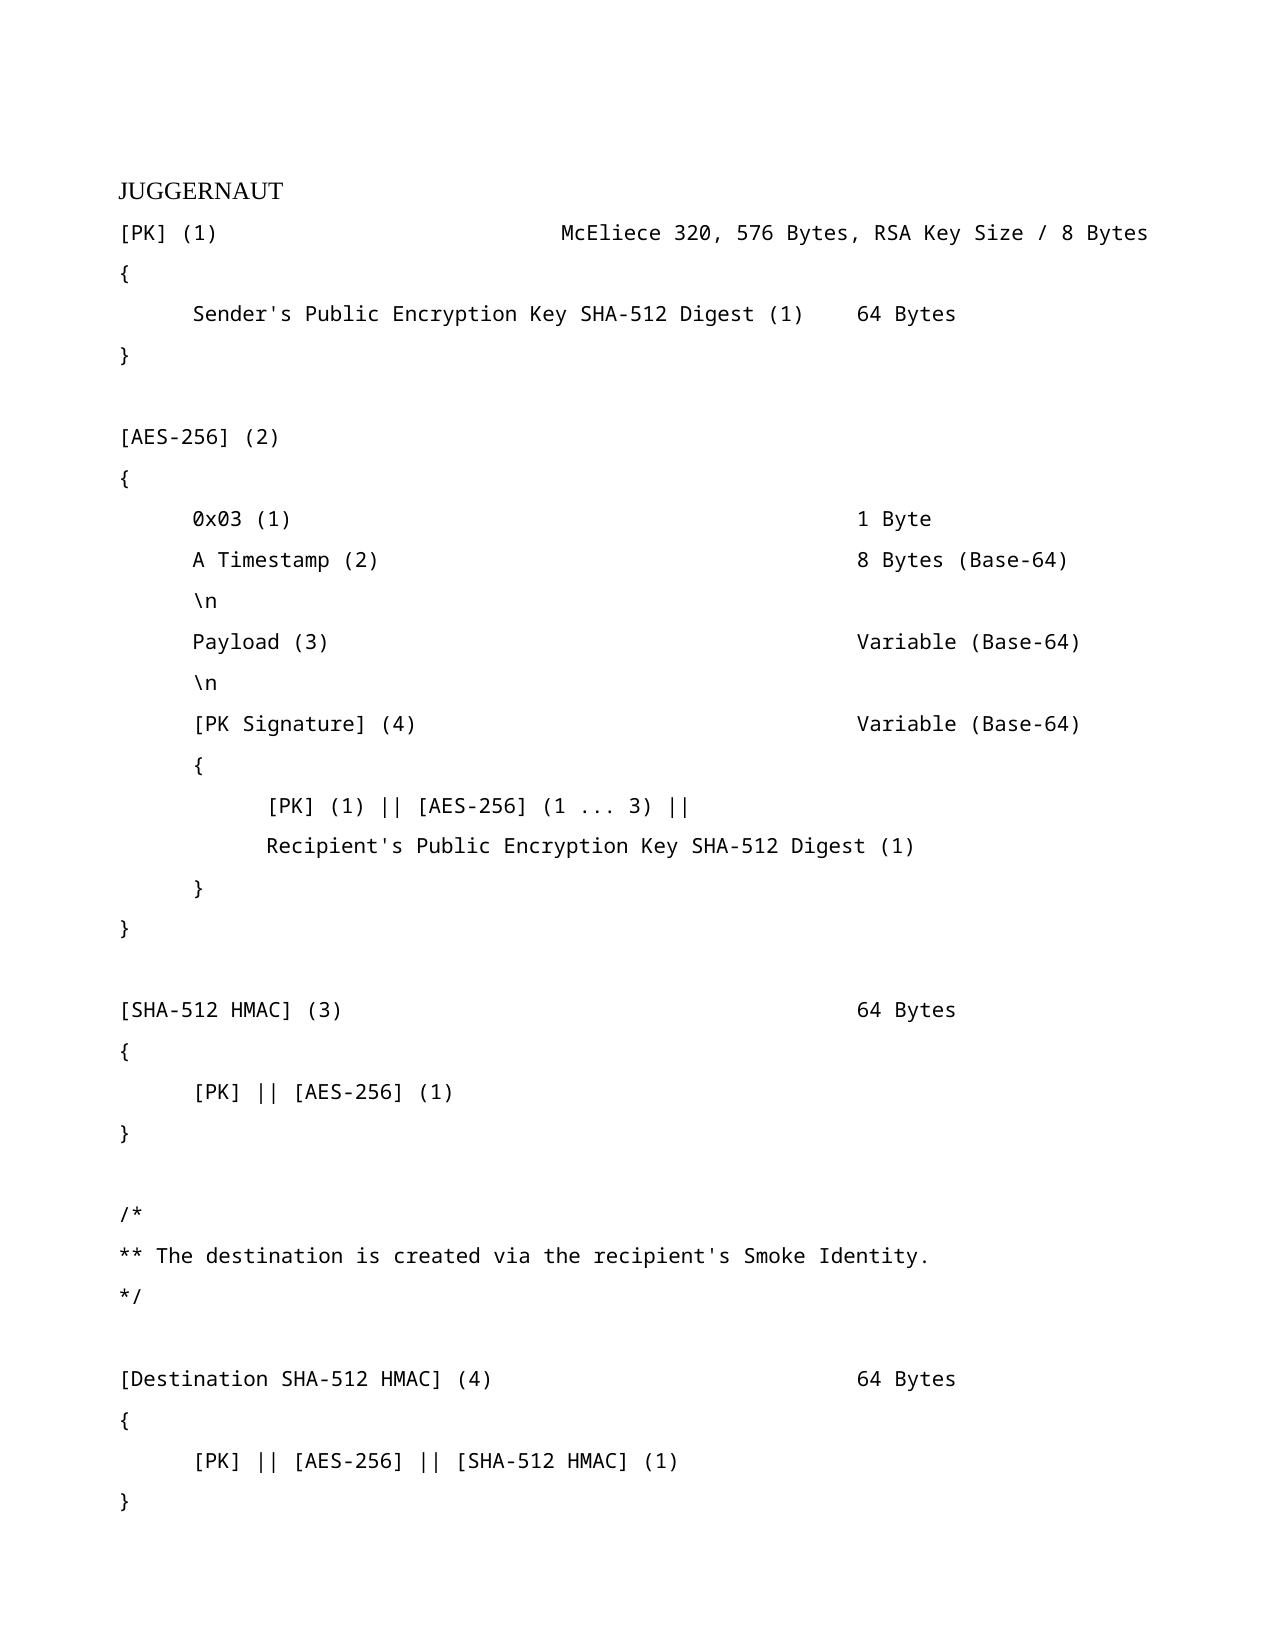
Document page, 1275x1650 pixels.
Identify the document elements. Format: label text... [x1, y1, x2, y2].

text { [118, 1036, 1157, 1065]
text [PK] || [AES-256] || [SHA-512 HMAC] (1) [118, 1446, 1157, 1474]
text Sender's Public Encryption Key SHA-512 Digest (1) 64 Bytes [118, 299, 1157, 328]
text /* [118, 1200, 1157, 1228]
text [PK Signature] (4) Variable (Base-64) [118, 709, 1157, 737]
text \n [118, 586, 1157, 614]
text [SHA-512 HMAC] (3) 64 Bytes [118, 995, 1157, 1024]
text \n [118, 668, 1157, 696]
text [AES-256] (2) [118, 422, 1157, 451]
text A Timestamp (2) 8 Bytes (Base-64) [118, 545, 1157, 573]
text } [118, 913, 1157, 942]
text Recipient's Public Encryption Key SHA-512 Digest (1) [118, 832, 1157, 860]
text [Destination SHA-512 HMAC] (4) 64 Bytes [118, 1364, 1157, 1392]
text { [118, 258, 1157, 287]
text { [118, 1405, 1157, 1433]
text { [118, 750, 1157, 778]
text { [118, 463, 1157, 492]
text */ [118, 1282, 1157, 1310]
text } [118, 340, 1157, 369]
text [PK] || [AES-256] (1) [118, 1077, 1157, 1106]
text } [118, 1118, 1157, 1147]
text JUGGERNAUT [118, 176, 1157, 205]
text 0x03 (1) 1 Byte [118, 504, 1157, 533]
text ** The destination is created via the recipient's Smoke Identity. [118, 1241, 1157, 1269]
text Payload (3) Variable (Base-64) [118, 627, 1157, 655]
text } [118, 1487, 1157, 1515]
text [PK] (1) || [AES-256] (1 ... 3) || [118, 791, 1157, 819]
text } [118, 873, 1157, 901]
text [PK] (1) McEliece 320, 576 Bytes, RSA Key Size / 8 Bytes [118, 218, 1157, 246]
